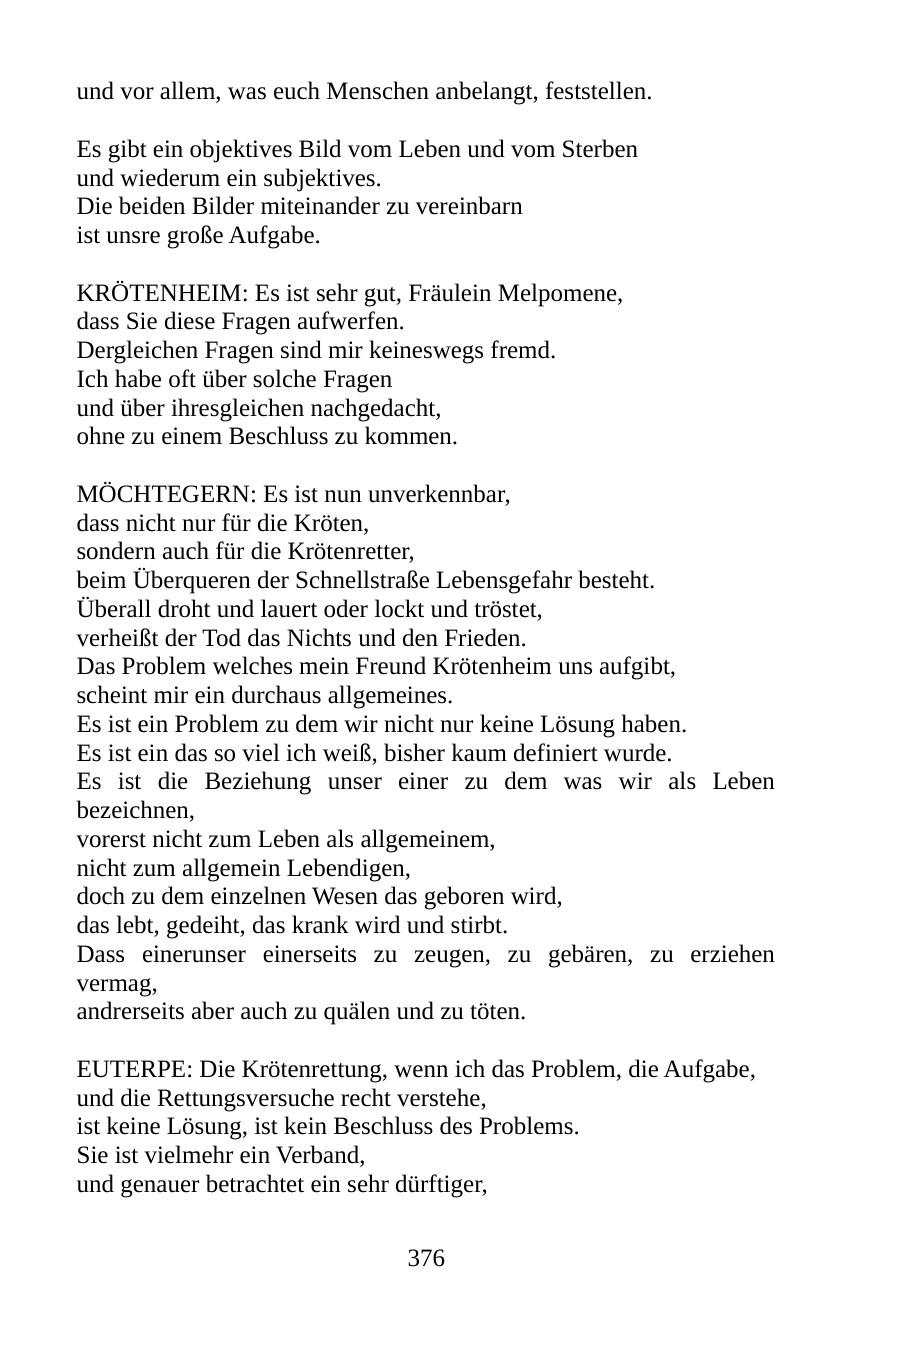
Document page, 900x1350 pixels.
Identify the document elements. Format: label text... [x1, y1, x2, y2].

text das lebt, gedeiht, das krank wird und stirbt. [76, 910, 776, 939]
text verheißt der Tod das Nichts und den Frieden. [76, 623, 776, 651]
text beim Überqueren der Schnellstraße Lebensgefahr besteht. [76, 565, 776, 594]
text doch zu dem einzelnen Wesen das geboren wird, [76, 881, 776, 910]
text und genauer betrachtet ein sehr dürftiger, [76, 1169, 776, 1198]
text dass Sie diese Fragen aufwerfen. [76, 306, 776, 335]
text und über ihresgleichen nachgedacht, [76, 393, 776, 421]
text MÖCHTEGERN: Es ist nun unverkennbar, [76, 479, 776, 508]
text vorerst nicht zum Leben als allgemeinem, [76, 824, 776, 853]
text ohne zu einem Beschluss zu kommen. [76, 421, 776, 450]
text Die beiden Bilder miteinander zu vereinbarn [76, 191, 776, 220]
text dass nicht nur für die Kröten, [76, 508, 776, 536]
text und die Rettungsversuche recht verstehe, [76, 1083, 776, 1111]
text KRÖTENHEIM: Es ist sehr gut, Fräulein Melpomene, [76, 278, 776, 306]
text Dass einerunser einerseits zu zeugen, zu gebären, zu erziehen vermag, [76, 939, 776, 996]
text Dergleichen Fragen sind mir keineswegs fremd. [76, 335, 776, 364]
text Es ist die Beziehung unser einer zu dem was wir als Leben bezeichnen, [76, 766, 776, 824]
text nicht zum allgemein Lebendigen, [76, 853, 776, 881]
text und wiederum ein subjektives. [76, 163, 776, 191]
text Es gibt ein objektives Bild vom Leben und vom Sterben [76, 134, 776, 163]
text sondern auch für die Krötenretter, [76, 536, 776, 565]
text Überall droht und lauert oder lockt und tröstet, [76, 594, 776, 623]
text EUTERPE: Die Krötenrettung, wenn ich das Problem, die Aufgabe, [76, 1054, 776, 1083]
text Das Problem welches mein Freund Krötenheim uns aufgibt, [76, 651, 776, 680]
text ist unsre große Aufgabe. [76, 220, 776, 249]
text Es ist ein das so viel ich weiß, bisher kaum definiert wurde. [76, 738, 776, 766]
text Ich habe oft über solche Fragen [76, 364, 776, 393]
text und vor allem, was euch Menschen anbelangt, feststellen. [76, 76, 776, 105]
text ist keine Lösung, ist kein Beschluss des Problems. [76, 1111, 776, 1140]
text andrerseits aber auch zu quälen und zu töten. [76, 996, 776, 1025]
text Es ist ein Problem zu dem wir nicht nur keine Lösung haben. [76, 709, 776, 738]
text scheint mir ein durchaus allgemeines. [76, 680, 776, 709]
text Sie ist vielmehr ein Verband, [76, 1140, 776, 1169]
